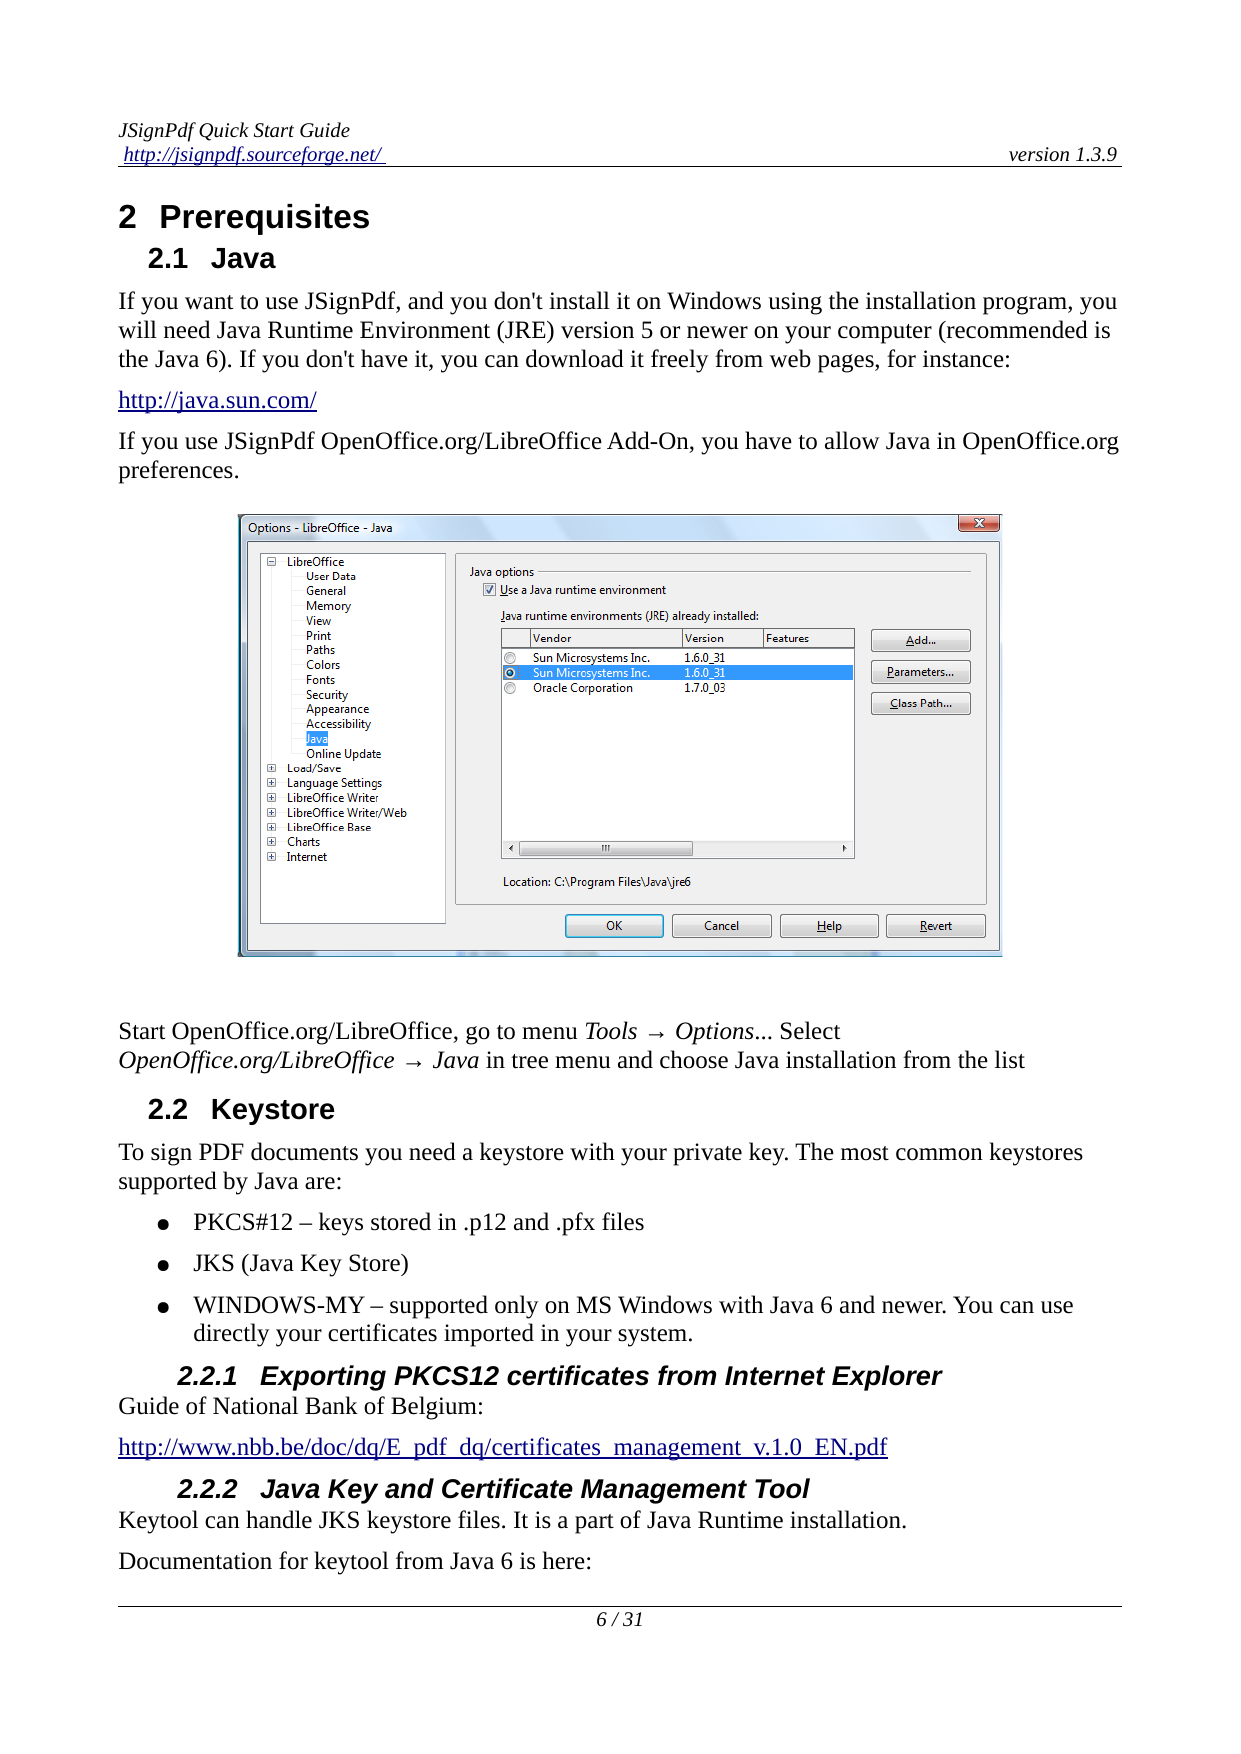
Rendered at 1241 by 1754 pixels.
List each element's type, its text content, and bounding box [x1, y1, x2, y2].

text http://www.nbb.be/doc/dq/E_pdf_dq/certificates_management_v.1.0_EN.pdf [118, 1432, 1122, 1461]
text Documentation for keytool from Java 6 is here: [118, 1546, 1122, 1575]
text To sign PDF documents you need a keystore with your private key. The most common keystores supported by Java are: [118, 1137, 1122, 1195]
subtitle Keystore [148, 1092, 1116, 1126]
list JKS (Java Key Store) [156, 1248, 1122, 1277]
text If you want to use JSignPdf, and you don't install it on Windows using the installation program, you will need Java Runtime Environment (JRE) version 5 or newer on your computer (recommended is the Java 6). If you don't have it, you can download it freely from web pages, for instance: [118, 286, 1122, 373]
text If you use JSignPdf OpenOffice.org/LibreOffice Add-On, you have to allow Java in OpenOffice.org preferences. [118, 426, 1122, 484]
subtitle Java [148, 241, 1116, 275]
picture [237, 514, 1003, 957]
subtitle Prerequisites [118, 197, 1122, 235]
list WINDOWS-MY – supported only on MS Windows with Java 6 and newer. You can use directly your certificates imported in your system. [156, 1290, 1122, 1347]
text Keytool can handle JKS keystore files. It is a part of Java Runtime installation. [118, 1505, 1122, 1533]
list PKCS#12 – keys stored in .p12 and .pfx files [156, 1207, 1122, 1236]
subtitle Java Key and Certificate Management Tool [177, 1473, 1122, 1505]
subtitle Exporting PKCS12 certificates from Internet Explorer [177, 1360, 1122, 1391]
text Guide of National Bank of Belgium: [118, 1391, 1122, 1420]
text http://java.sun.com/ [118, 385, 1122, 414]
text Start OpenOffice.org/LibreOffice, go to menu Tools → Options... Select OpenOffice.org/LibreOffice → Java in tree menu and choose Java installation from the list [118, 1016, 1122, 1073]
